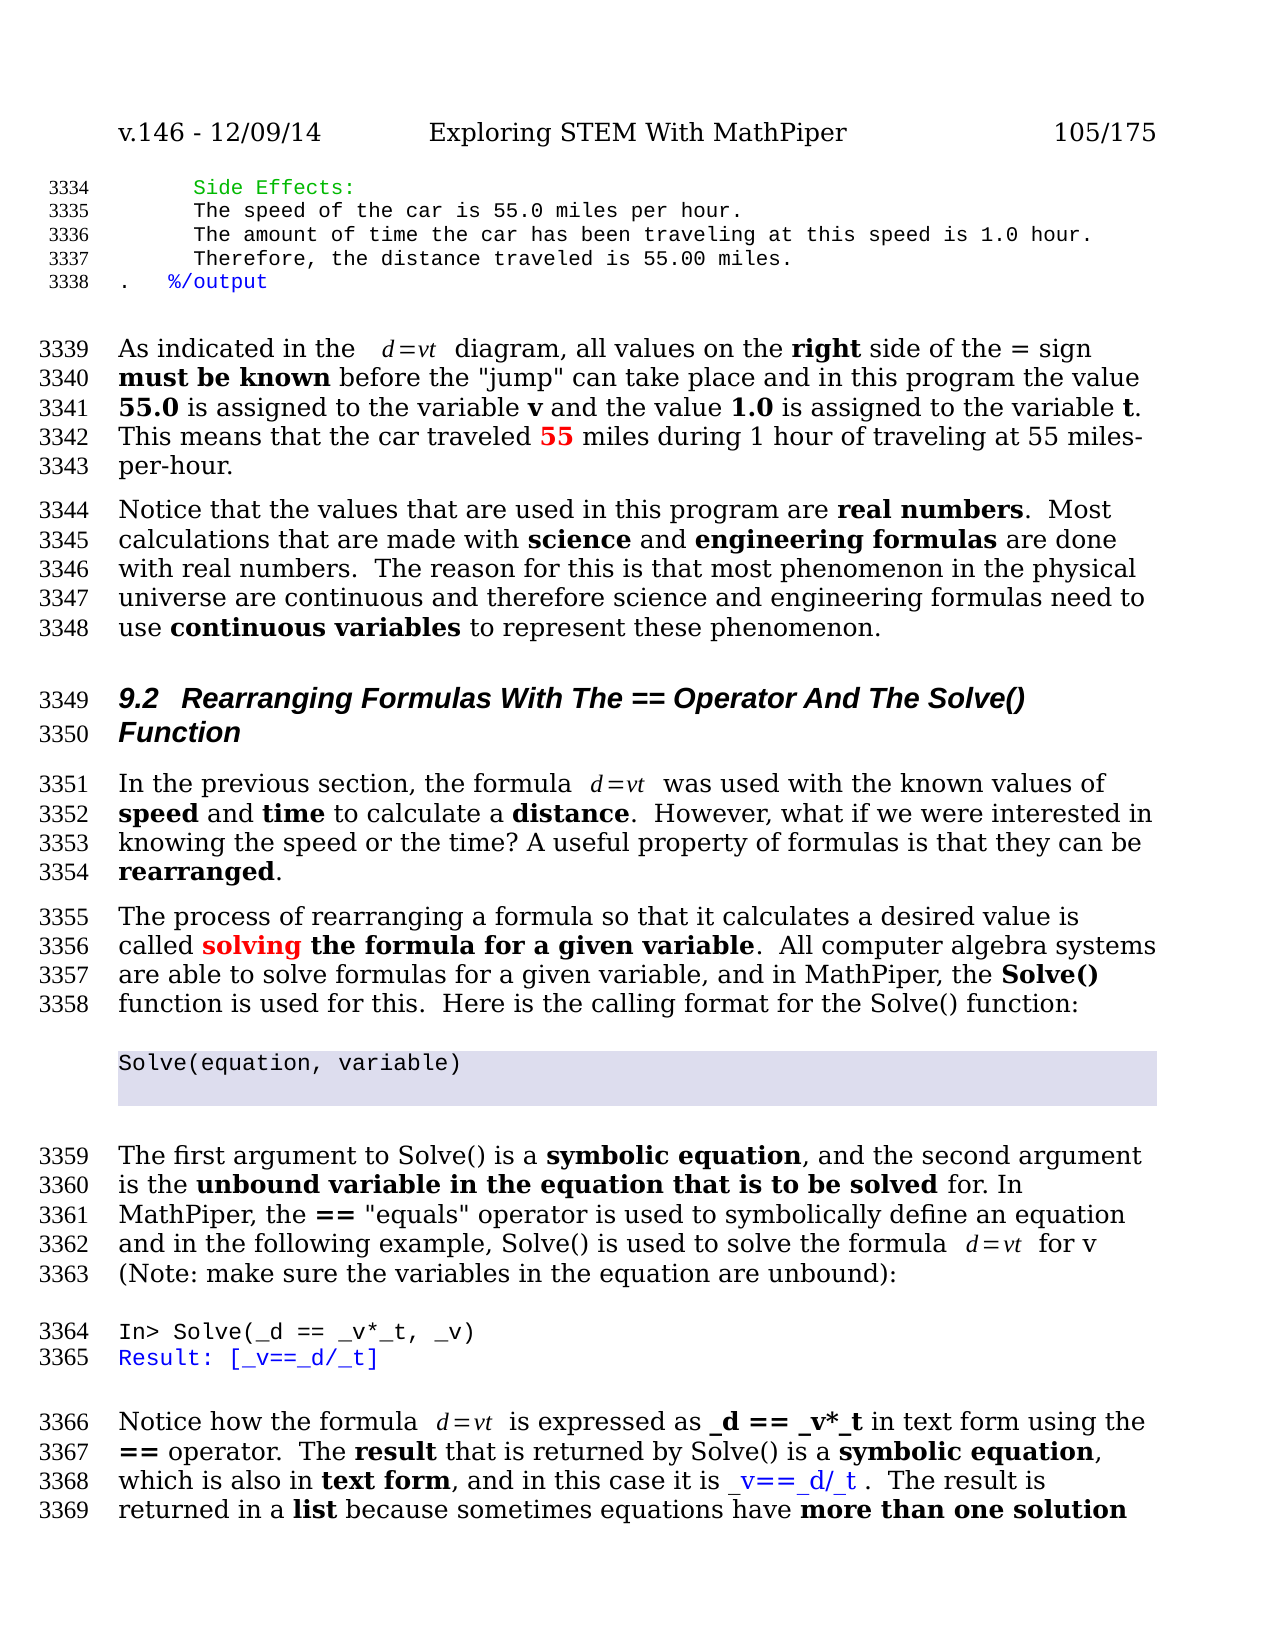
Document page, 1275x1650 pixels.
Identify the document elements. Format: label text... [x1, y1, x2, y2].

text Therefore, the distance traveled is 55.00 miles. [118, 248, 1157, 271]
text The first argument to Solve() is a symbolic equation, and the second argument is the unbound variable in the equation that is to be solved for. In MathPiper, the == "equals" operator is used to symbolically define an equation and in the following example, Solve() is used to solve the formulafor v (Note: make sure the variables in the equation are unbound): [118, 1141, 1157, 1288]
text The amount of time the car has been traveling at this speed is 1.0 hour. [118, 224, 1157, 248]
table_header Solve(equation, variable) [118, 1051, 1157, 1106]
text Notice that the values that are used in this program are real numbers. Most calculations that are made with science and engineering formulas are done with real numbers. The reason for this is that most phenomenon in the physical universe are continuous and therefore science and engineering formulas need to use continuous variables to represent these phenomenon. [118, 496, 1157, 642]
subtitle Rearranging Formulas With The == Operator And The Solve() Function [118, 681, 1157, 748]
text The process of rearranging a formula so that it calculates a desired value is called solving the formula for a given variable. All computer algebra systems are able to solve formulas for a given variable, and in MathPiper, the Solve() function is used for this. Here is the calling format for the Solve() function: [118, 902, 1157, 1019]
text The speed of the car is 55.0 miles per hour. [118, 200, 1157, 224]
text In the previous section, the formulawas used with the known values of speed and time to calculate a distance. However, what if we were interested in knowing the speed or the time? A useful property of formulas is that they can be rearranged. [118, 769, 1157, 887]
text As indicated in the diagram, all values on the right side of the = sign must be known before the "jump" can take place and in this program the value 55.0 is assigned to the variable v and the value 1.0 is assigned to the variable t. This means that the car traveled 55 miles during 1 hour of traveling at 55 miles-per-hour. [118, 333, 1157, 481]
text Side Effects: [118, 177, 1157, 200]
text In> Solve(_d == _v*_t, _v) [118, 1320, 1157, 1346]
text . %/output [118, 271, 1157, 295]
text Notice how the formulais expressed as _d == _v*_t in text form using the == operator. The result that is returned by Solve() is a symbolic equation, which is also in text form, and in this case it is _v==_d/_t . The result is returned in a list because sometimes equations have more than one solution [118, 1407, 1157, 1525]
text Result: [_v==_d/_t] [118, 1346, 1157, 1372]
